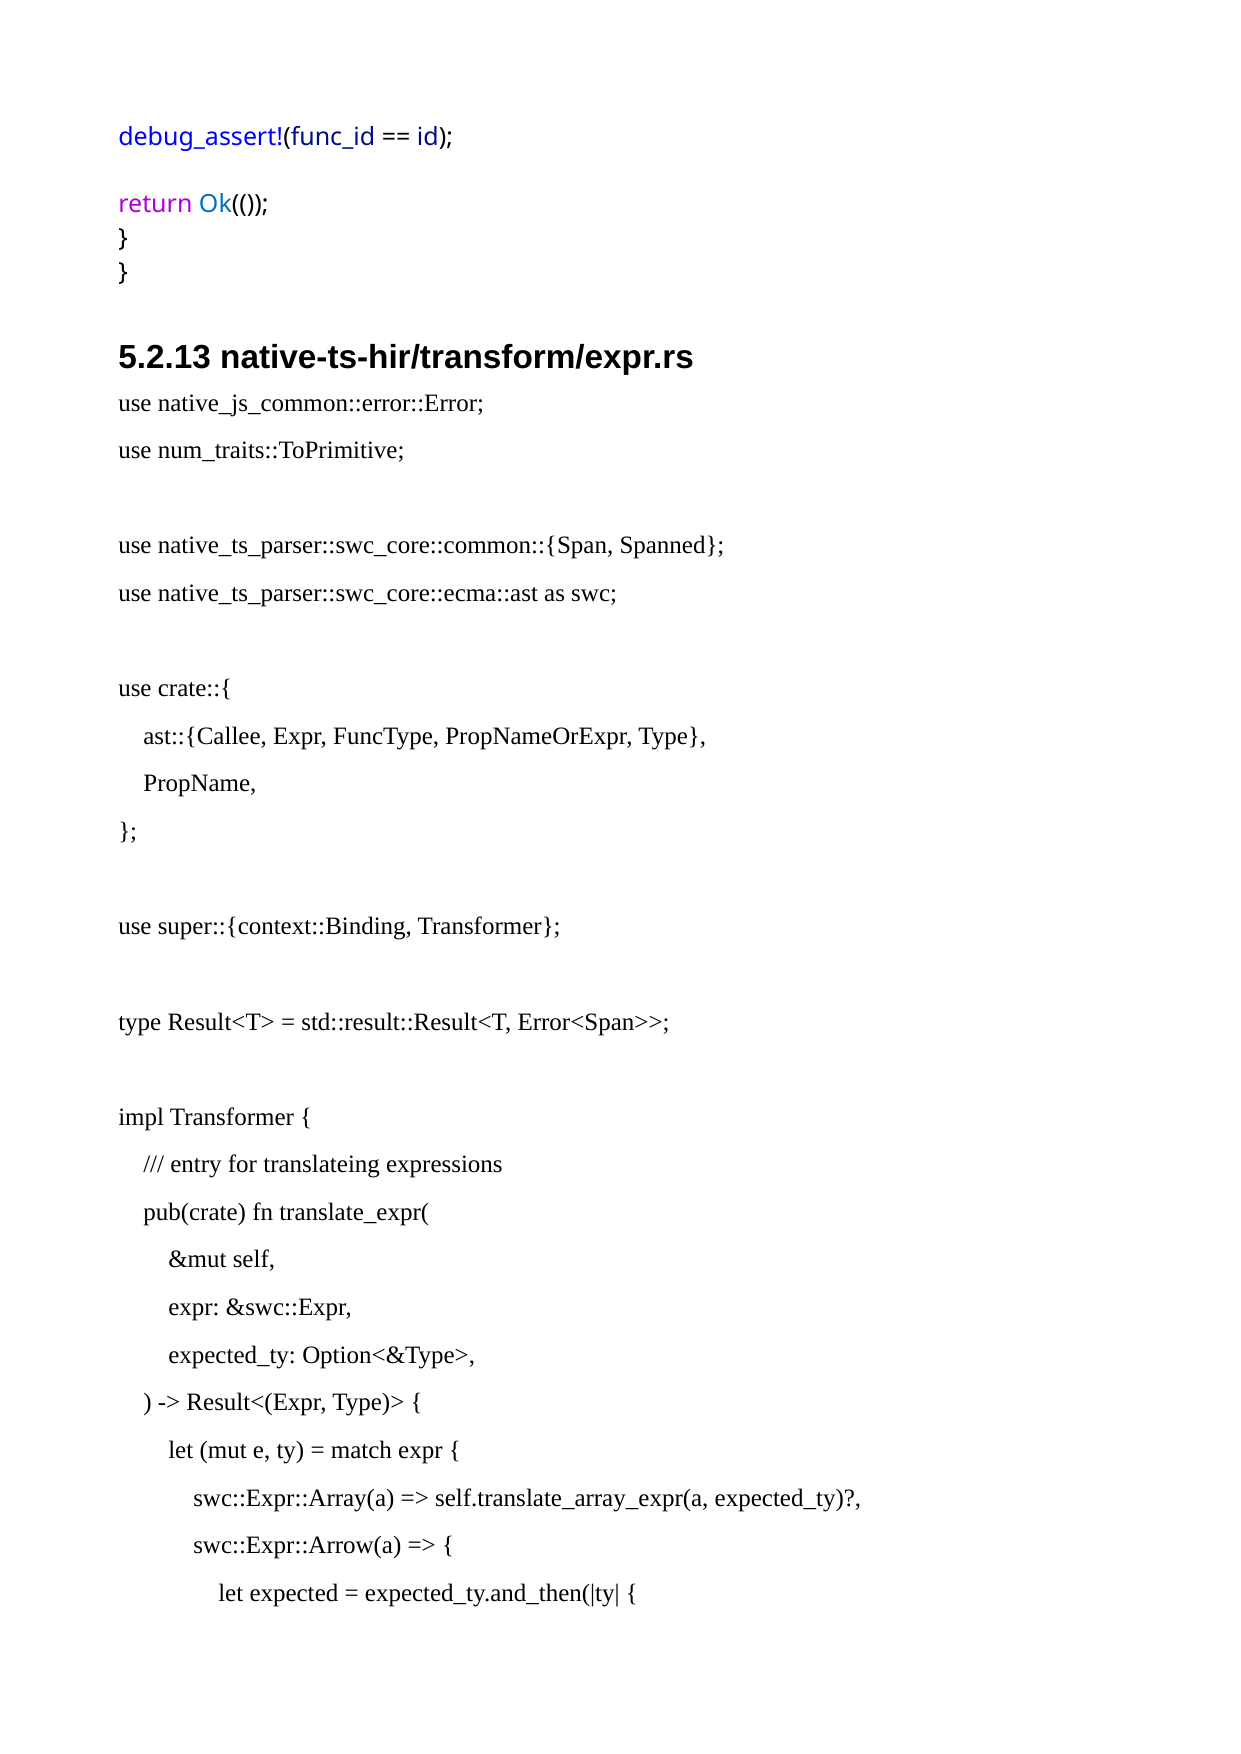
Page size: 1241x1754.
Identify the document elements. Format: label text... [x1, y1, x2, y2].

text use native_ts_parser::swc_core::common::{Span, Spanned}; [118, 531, 1122, 559]
subtitle 5.2.13 native-ts-hir/transform/expr.rs [118, 337, 1122, 375]
text debug_assert!(func_id == id); [118, 118, 1122, 152]
text expected_ty: Option<&Type>, [118, 1340, 1122, 1368]
text use crate::{ [118, 673, 1122, 702]
text ) -> Result<(Expr, Type)> { [118, 1387, 1122, 1416]
text }; [118, 816, 1122, 845]
text use num_traits::ToPrimitive; [118, 435, 1122, 464]
text use super::{context::Binding, Transformer}; [118, 911, 1122, 940]
text /// entry for translateing expressions [118, 1149, 1122, 1178]
text } [118, 220, 1122, 254]
text let expected = expected_ty.and_then(|ty| { [118, 1578, 1122, 1607]
text ast::{Callee, Expr, FuncType, PropNameOrExpr, Type}, [118, 721, 1122, 750]
text let (mut e, ty) = match expr { [118, 1435, 1122, 1464]
text type Result<T> = std::result::Result<T, Error<Span>>; [118, 1007, 1122, 1035]
text PropName, [118, 768, 1122, 797]
text swc::Expr::Array(a) => self.translate_array_expr(a, expected_ty)?, [118, 1483, 1122, 1511]
text use native_js_common::error::Error; [118, 388, 1122, 416]
text &mut self, [118, 1244, 1122, 1273]
text expr: &swc::Expr, [118, 1292, 1122, 1321]
text } [118, 254, 1122, 288]
text impl Transformer { [118, 1102, 1122, 1131]
text use native_ts_parser::swc_core::ecma::ast as swc; [118, 578, 1122, 607]
text pub(crate) fn translate_expr( [118, 1197, 1122, 1226]
text return Ok(()); [118, 186, 1122, 220]
text swc::Expr::Arrow(a) => { [118, 1530, 1122, 1559]
